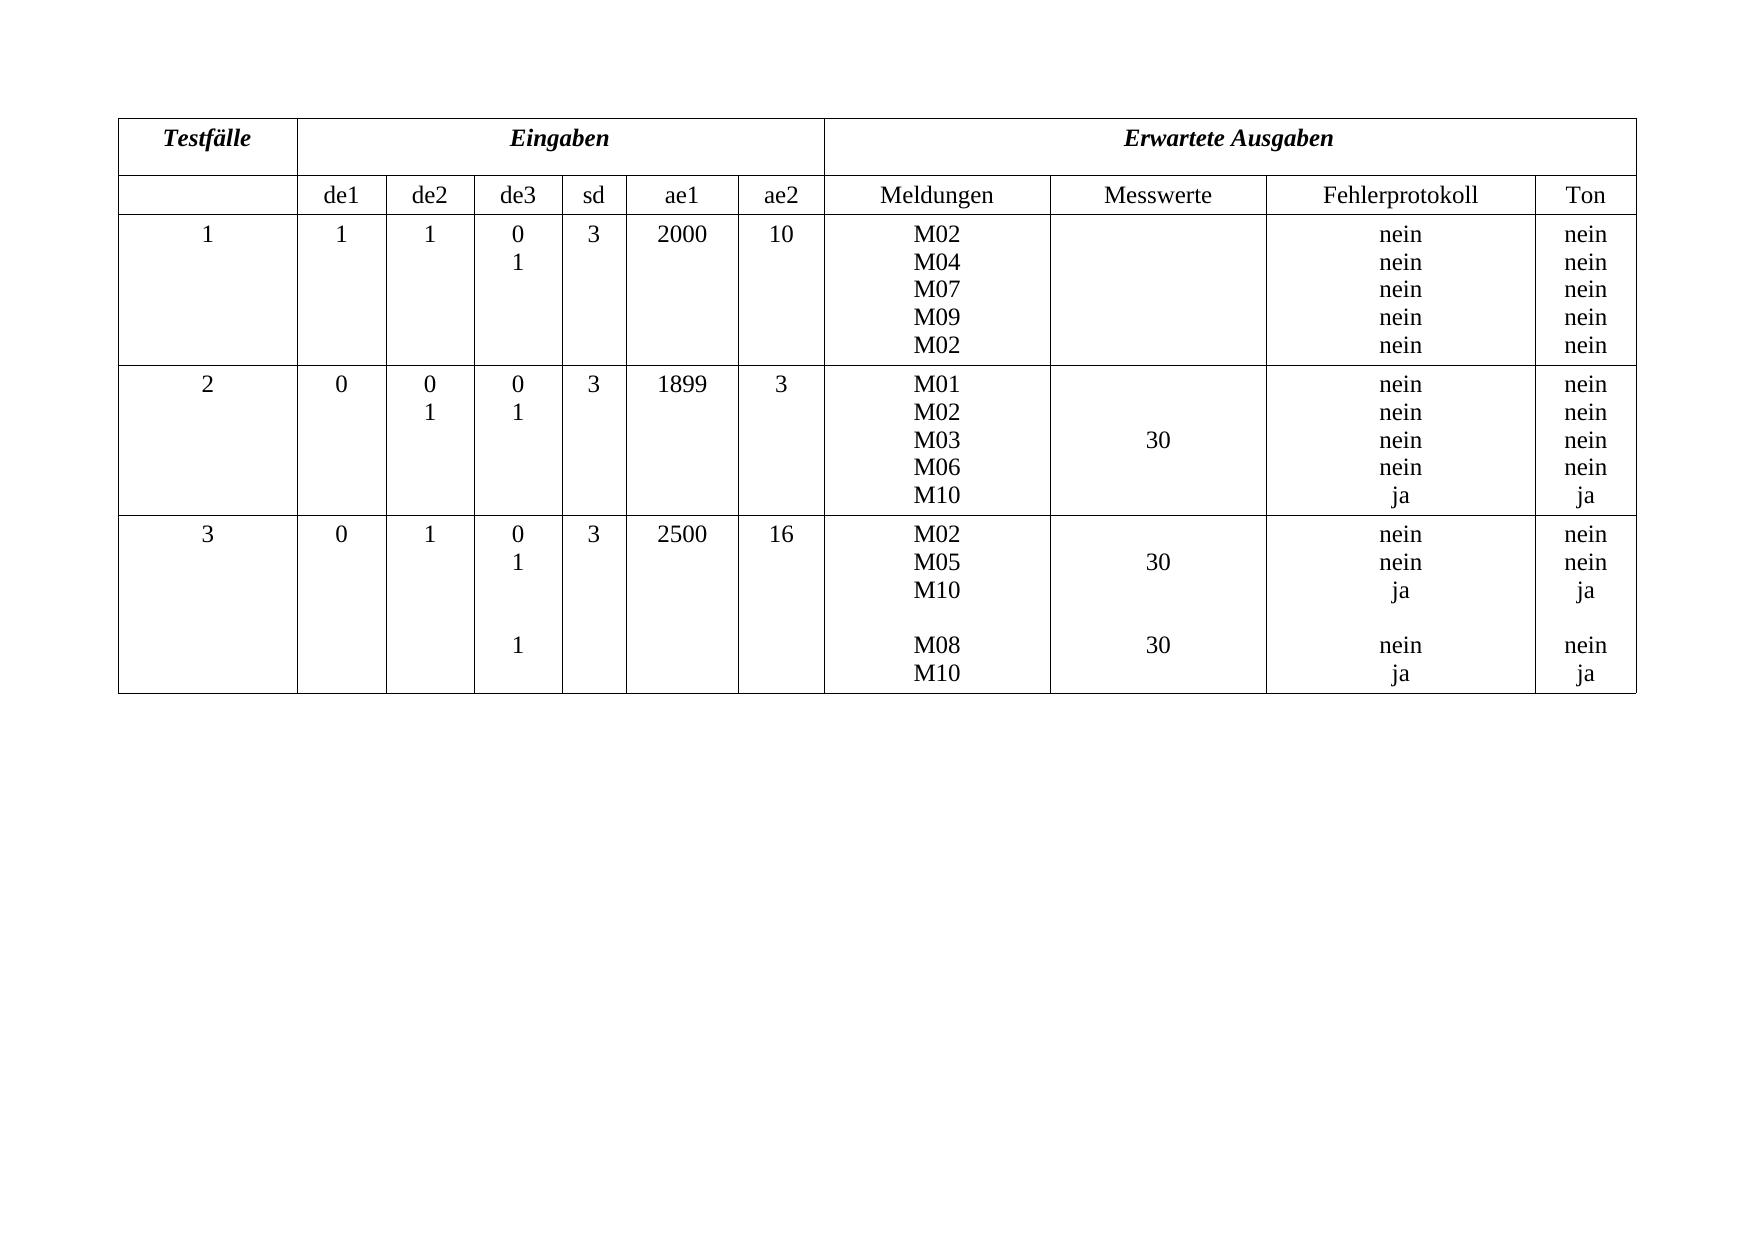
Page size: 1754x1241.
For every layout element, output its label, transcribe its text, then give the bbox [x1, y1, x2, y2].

table_cell 3 [563, 366, 626, 514]
table_cell 2 [119, 366, 297, 514]
table_cell Messwerte [1051, 176, 1266, 214]
table_cell 3 [119, 516, 297, 692]
table_cell 1 [387, 516, 474, 692]
table_cell Meldungen [825, 176, 1050, 214]
table_header Erwartete Ausgaben [825, 119, 1636, 175]
table_cell nein nein ja nein ja [1267, 516, 1535, 692]
table_cell 1 [298, 215, 386, 364]
table_cell nein nein nein nein nein [1267, 215, 1535, 364]
table_cell M02 M05 M10 M08 M10 [825, 516, 1050, 692]
table_cell ae2 [739, 176, 824, 214]
table_cell de2 [387, 176, 474, 214]
table_cell Fehlerprotokoll [1267, 176, 1535, 214]
table_cell 2500 [627, 516, 738, 692]
table_cell 0 1 [475, 366, 562, 514]
table_cell 3 [739, 366, 824, 514]
table_cell 0 1 1 [475, 516, 562, 692]
table_cell [1051, 215, 1266, 364]
table_cell M01 M02 M03 M06 M10 [825, 366, 1050, 514]
table_cell 30 [1051, 366, 1266, 514]
table_cell nein nein nein nein ja [1536, 366, 1636, 514]
table_cell Ton [1536, 176, 1636, 214]
table_cell nein nein nein nein ja [1267, 366, 1535, 514]
table_cell 3 [563, 516, 626, 692]
table_cell [119, 176, 297, 214]
table_cell 0 [298, 366, 386, 514]
table_header Testfälle [119, 119, 297, 175]
table_cell 0 1 [475, 215, 562, 364]
table_cell de1 [298, 176, 386, 214]
table_cell 1899 [627, 366, 738, 514]
table_cell 16 [739, 516, 824, 692]
table_cell sd [563, 176, 626, 214]
table_cell 30 30 [1051, 516, 1266, 692]
table_cell 2000 [627, 215, 738, 364]
table_cell 0 1 [387, 366, 474, 514]
table_cell 10 [739, 215, 824, 364]
table_cell nein nein nein nein nein [1536, 215, 1636, 364]
table_cell 1 [119, 215, 297, 364]
table_cell nein nein ja nein ja [1536, 516, 1636, 692]
table_header Eingaben [298, 119, 824, 175]
table_cell 3 [563, 215, 626, 364]
table_cell 1 [387, 215, 474, 364]
table_cell de3 [475, 176, 562, 214]
table_cell 0 [298, 516, 386, 692]
table_cell M02 M04 M07 M09 M02 [825, 215, 1050, 364]
table_cell ae1 [627, 176, 738, 214]
